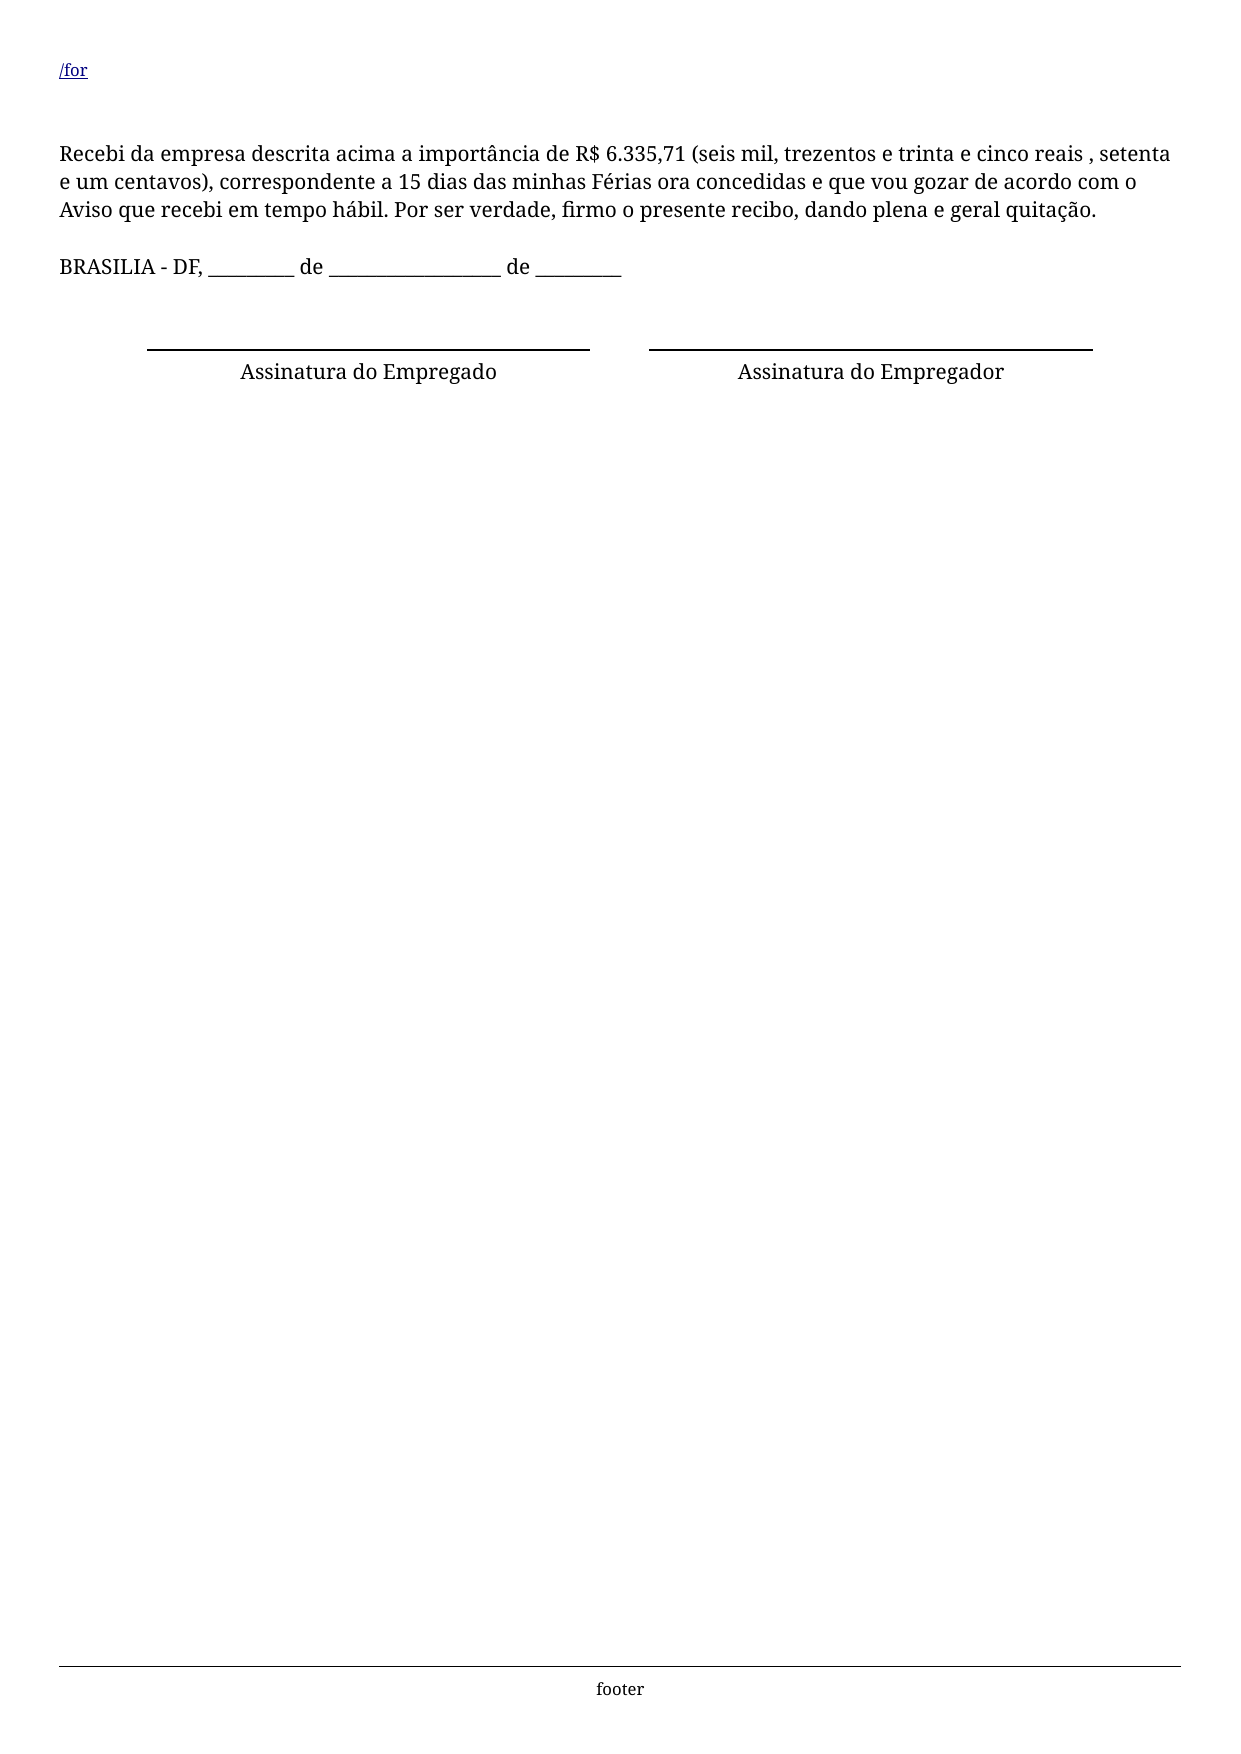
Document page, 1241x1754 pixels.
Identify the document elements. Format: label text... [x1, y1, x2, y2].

table_header [590, 309, 649, 349]
table_header [1093, 309, 1181, 349]
text BRASILIA - DF, _________ de __________________ de _________ [59, 252, 1181, 281]
table_cell Assinatura do Empregador [649, 351, 1092, 391]
table_cell [1093, 349, 1181, 391]
table_header [649, 309, 1092, 349]
table_header [59, 309, 147, 349]
text /for [59, 59, 1181, 82]
text Recebi da empresa descrita acima a importância de R$ 6.335,71 (seis mil, trezentos e trinta e cinco reais , setenta e um centavos), correspondente a 15 dias das minhas Férias ora concedidas e que vou gozar de acordo com o Aviso que recebi em tempo hábil. Por ser verdade, firmo o presente recibo, dando plena e geral quitação. [59, 139, 1181, 224]
table_header [147, 309, 590, 349]
table_cell [590, 349, 649, 391]
table_cell Assinatura do Empregado [147, 351, 590, 391]
table_cell [59, 349, 147, 391]
